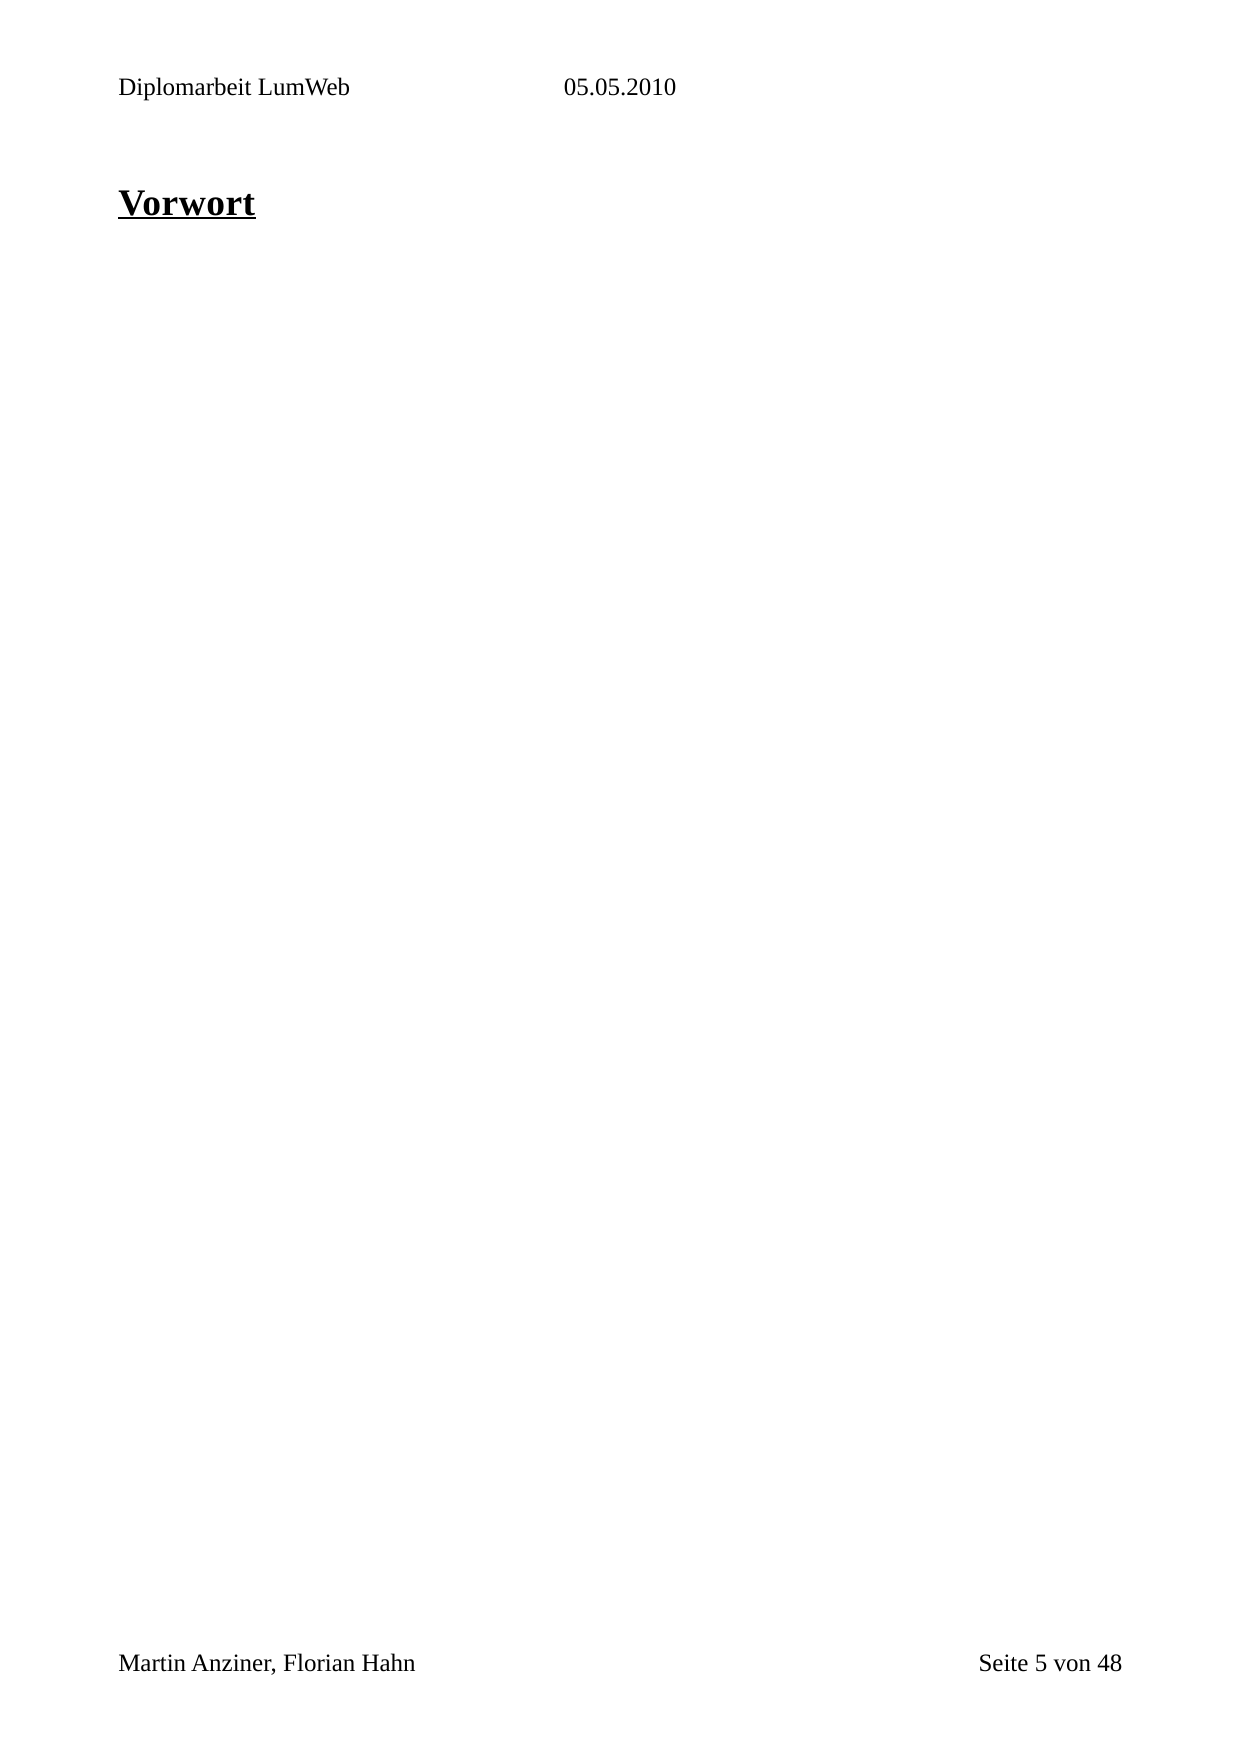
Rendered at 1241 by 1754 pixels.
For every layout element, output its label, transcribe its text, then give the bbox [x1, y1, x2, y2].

subtitle Vorwort [118, 180, 1122, 223]
